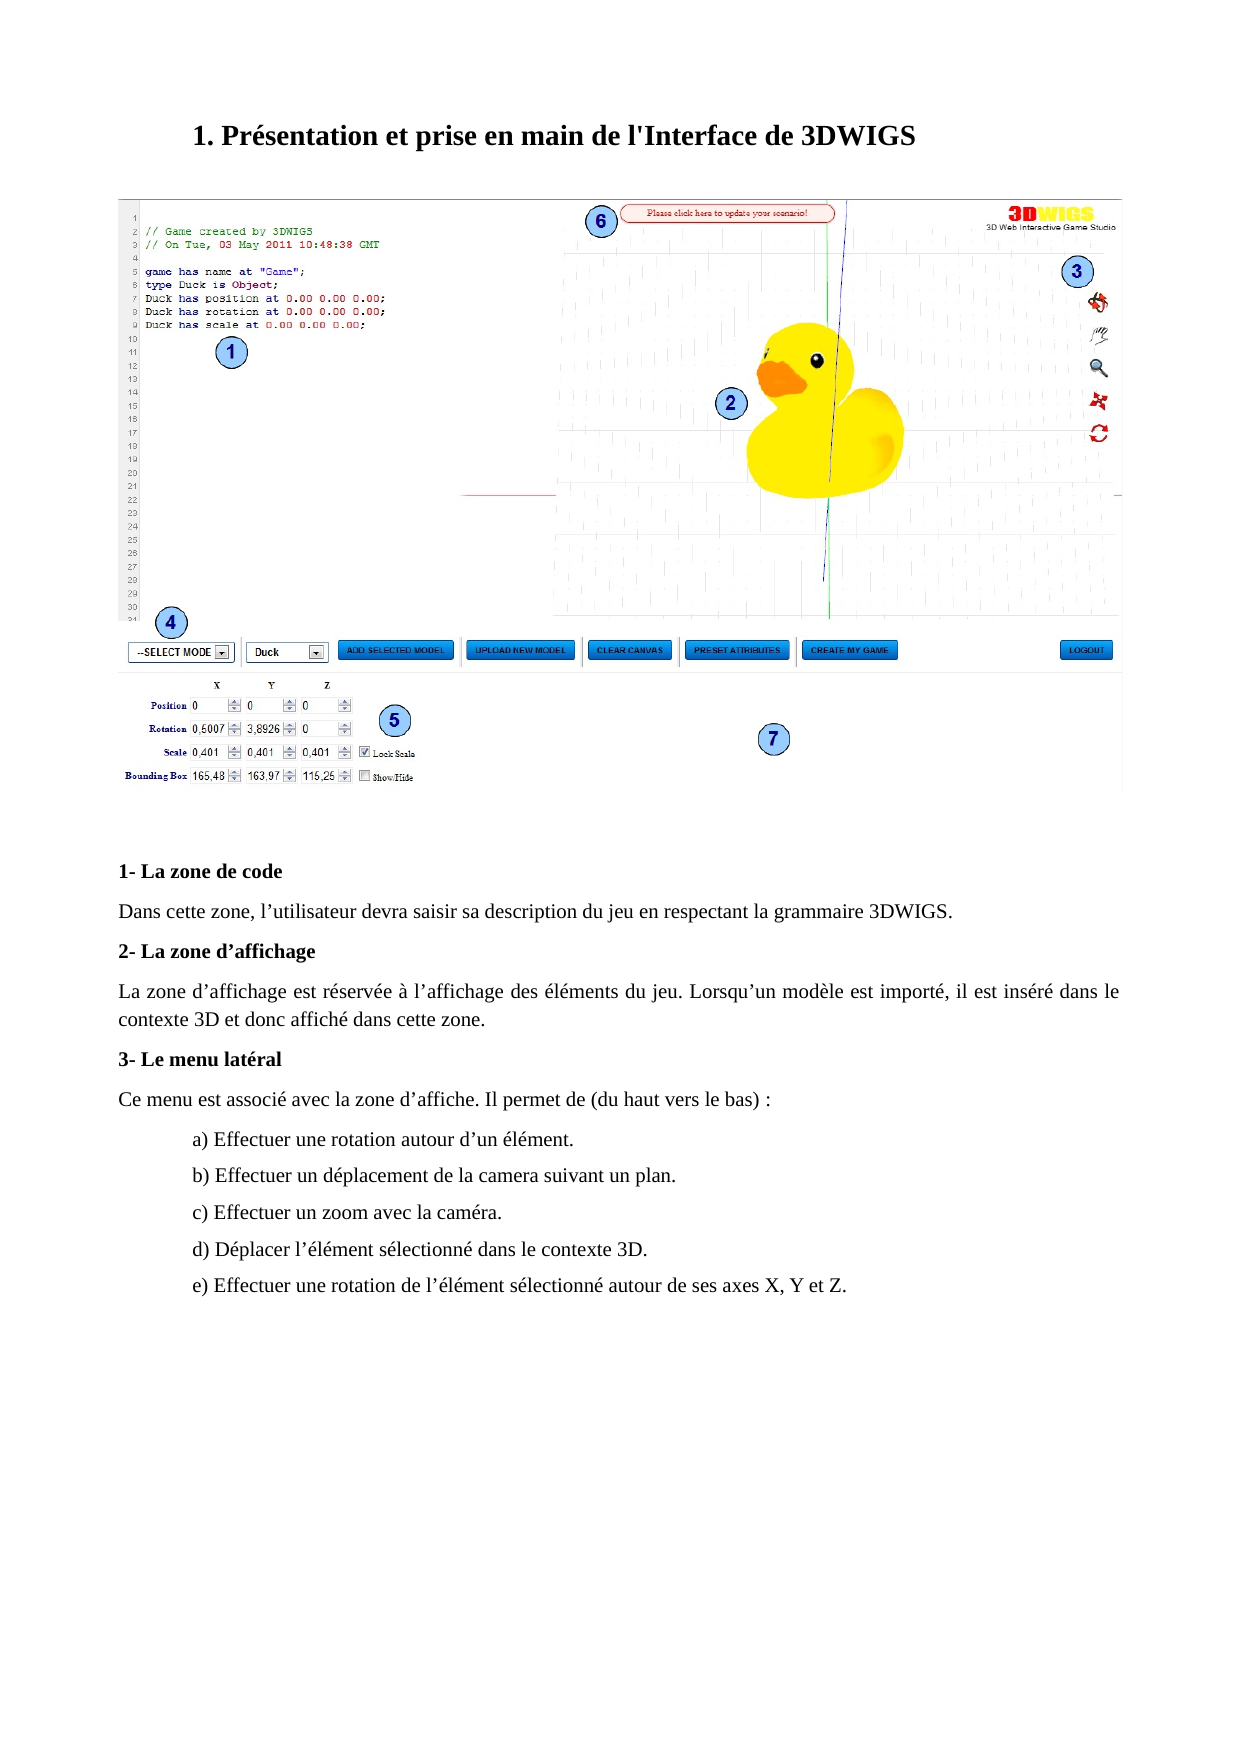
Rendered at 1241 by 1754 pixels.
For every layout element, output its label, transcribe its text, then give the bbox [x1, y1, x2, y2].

text d) Déplacer l’élément sélectionné dans le contexte 3D. [118, 1236, 1122, 1261]
text a) Effectuer une rotation autour d’un élément. [118, 1127, 1122, 1151]
text 1- La zone de code [118, 858, 1122, 883]
text La zone d’affichage est réservée à l’affichage des éléments du jeu. Lorsqu’un modèle est importé, il est inséré dans le contexte 3D et donc affiché dans cette zone. [118, 979, 1122, 1031]
text b) Effectuer un déplacement de la camera suivant un plan. [118, 1163, 1122, 1187]
text e) Effectuer une rotation de l’élément sélectionné autour de ses axes X, Y et Z. [118, 1273, 1122, 1297]
text 1. Présentation et prise en main de l'Interface de 3DWIGS [118, 118, 1122, 152]
text Dans cette zone, l’utilisateur devra saisir sa description du jeu en respectant la grammaire 3DWIGS. [118, 899, 1122, 923]
text c) Effectuer un zoom avec la caméra. [118, 1200, 1122, 1224]
text 3- Le menu latéral [118, 1047, 1122, 1071]
picture [118, 199, 1123, 792]
text Ce menu est associé avec la zone d’affiche. Il permet de (du haut vers le bas) : [118, 1087, 1122, 1111]
text 2- La zone d’affichage [118, 939, 1122, 963]
